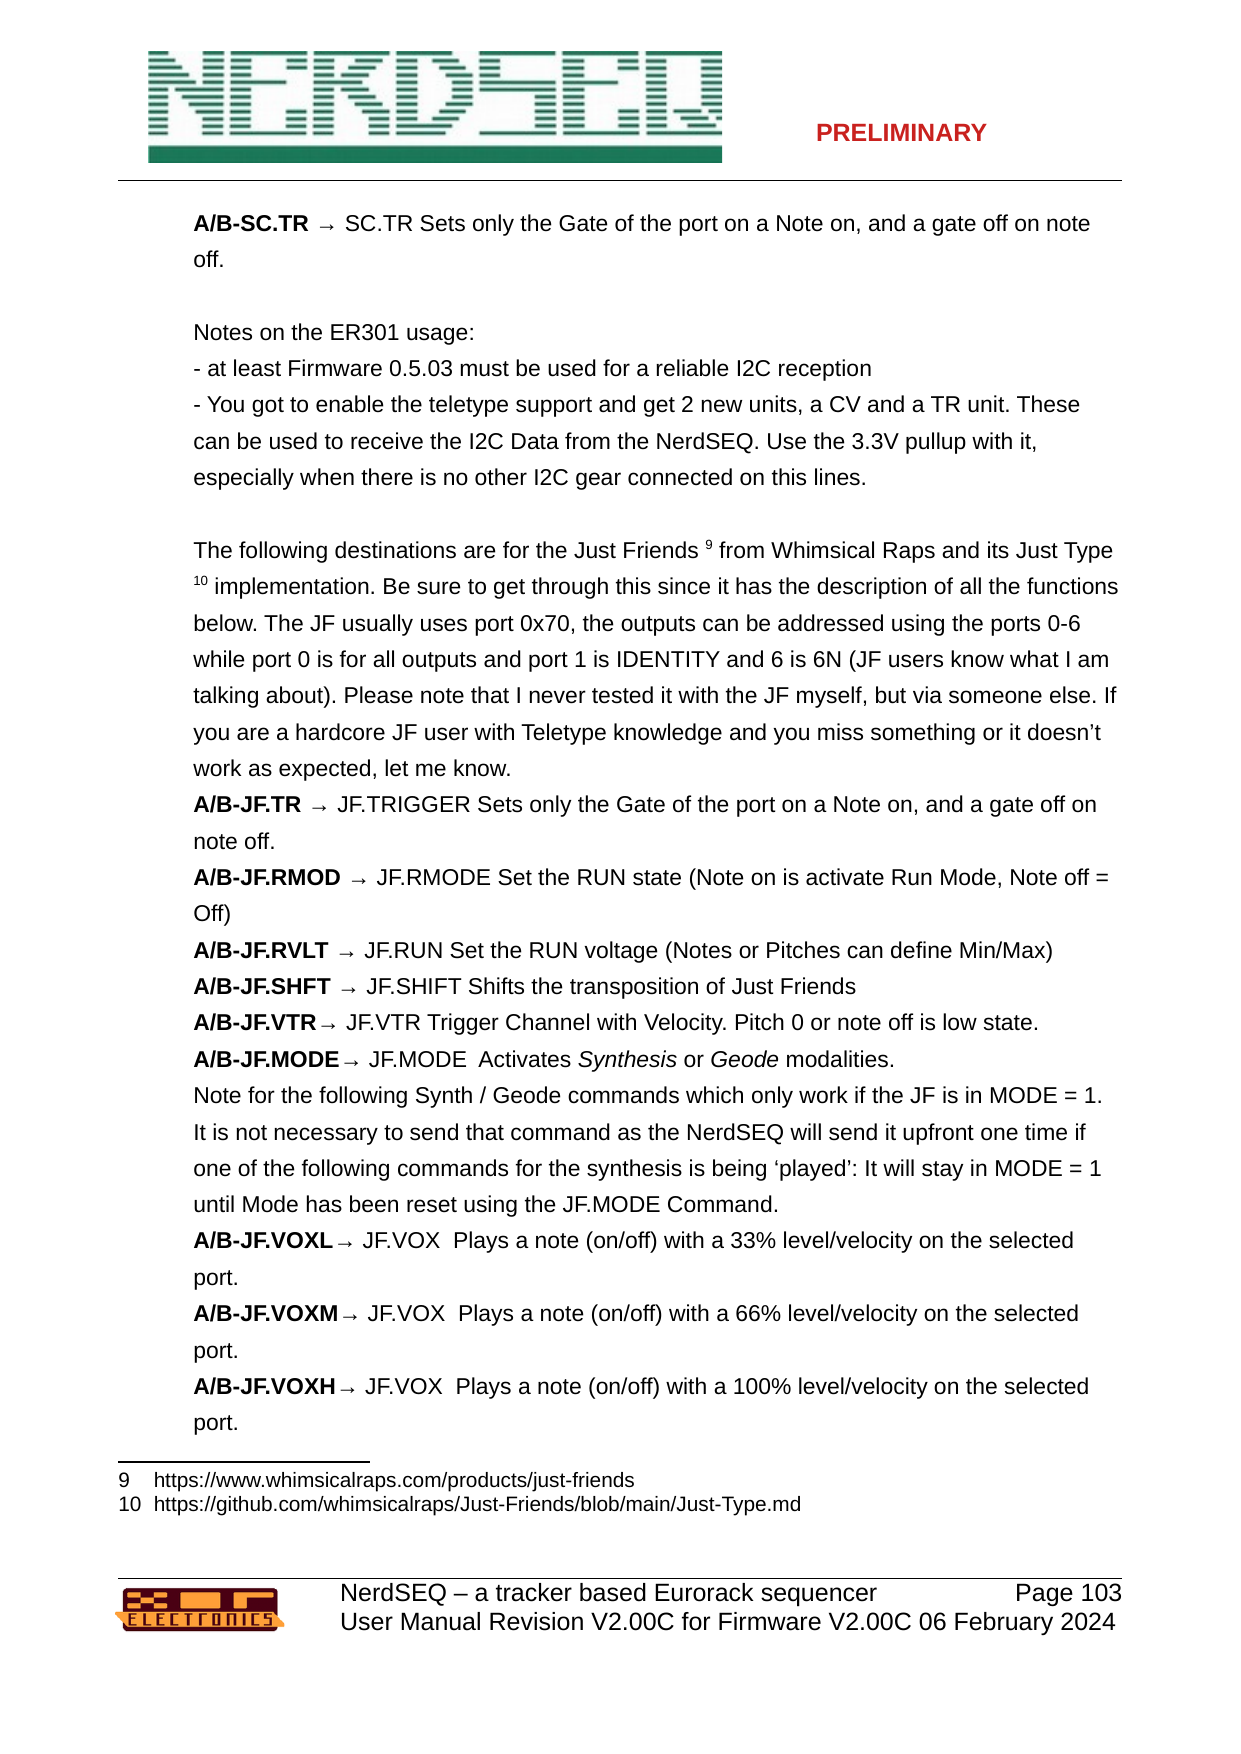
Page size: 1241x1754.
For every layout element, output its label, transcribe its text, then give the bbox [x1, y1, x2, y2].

text A/B-JF.VTR→ JF.VTR Trigger Channel with Velocity. Pitch 0 or note off is low state. [193, 1009, 1122, 1036]
text A/B-JF.RVLT → JF.RUN Set the RUN voltage (Notes or Pitches can define Min/Max) [193, 937, 1122, 963]
text A/B-JF.VOXM→ JF.VOX Plays a note (on/off) with a 66% level/velocity on the selected port. [193, 1300, 1122, 1363]
text https://www.whimsicalraps.com/products/just-friends [118, 1468, 1122, 1492]
picture [115, 1584, 285, 1634]
text - You got to enable the teletype support and get 2 new units, a CV and a TR unit. These can be used to receive the I2C Data from the NerdSEQ. Use the 3.3V pullup with it, especially when there is no other I2C gear connected on this lines. [193, 391, 1122, 490]
text A/B-SC.TR → SC.TR Sets only the Gate of the port on a Note on, and a gate off on note off. [193, 209, 1122, 272]
text It is not necessary to send that command as the NerdSEQ will send it upfront one time if one of the following commands for the synthesis is being ‘played’: It will stay in MODE = 1 until Mode has been reset using the JF.MODE Command. [193, 1118, 1122, 1217]
picture [148, 51, 723, 163]
text A/B-JF.TR → JF.TRIGGER Sets only the Gate of the port on a Note on, and a gate off on note off. [193, 791, 1122, 854]
text - at least Firmware 0.5.03 must be used for a reliable I2C reception [193, 355, 1122, 381]
text The following destinations are for the Just Friends from Whimsical Raps and its Just Type implementation. Be sure to get through this since it has the description of all the functions below. The JF usually uses port 0x70, the outputs can be addressed using the ports 0-6 while port 0 is for all outputs and port 1 is IDENTITY and 6 is 6N (JF users know what I am talking about). Please note that I never tested it with the JF myself, but via someone else. If you are a hardcore JF user with Teletype knowledge and you miss something or it doesn’t work as expected, let me know. [193, 537, 1122, 781]
text Notes on the ER301 usage: [193, 319, 1122, 345]
text A/B-JF.VOXL→ JF.VOX Plays a note (on/off) with a 33% level/velocity on the selected port. [193, 1227, 1122, 1290]
text A/B-JF.RMOD → JF.RMODE Set the RUN state (Note on is activate Run Mode, Note off = Off) [193, 864, 1122, 927]
text A/B-JF.VOXH→ JF.VOX Plays a note (on/off) with a 100% level/velocity on the selected port. [193, 1373, 1122, 1436]
text Note for the following Synth / Geode commands which only work if the JF is in MODE = 1. [193, 1082, 1122, 1108]
text https://github.com/whimsicalraps/Just-Friends/blob/main/Just-Type.md [118, 1492, 1122, 1516]
text A/B-JF.MODE→ JF.MODE Activates Synthesis or Geode modalities. [193, 1046, 1122, 1072]
text A/B-JF.SHFT → JF.SHIFT Shifts the transposition of Just Friends [193, 973, 1122, 999]
